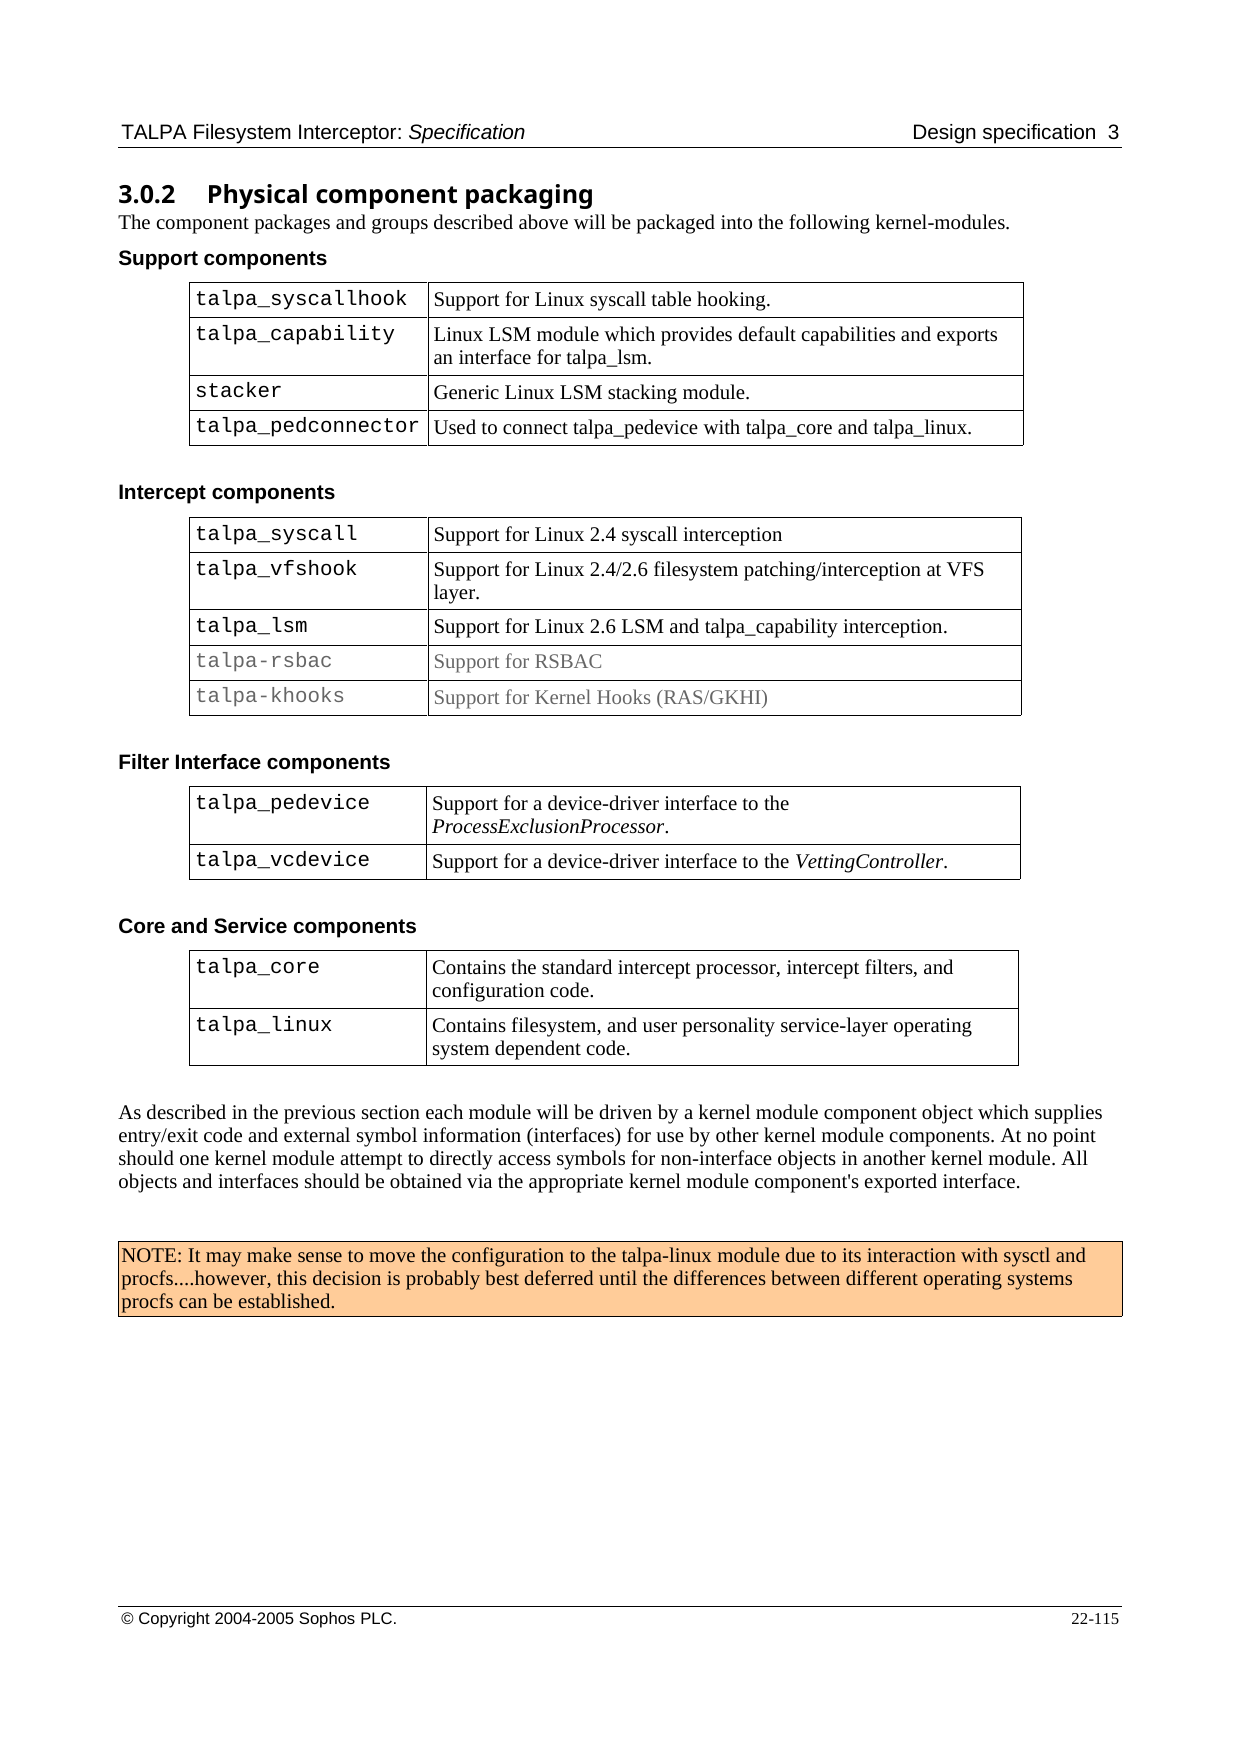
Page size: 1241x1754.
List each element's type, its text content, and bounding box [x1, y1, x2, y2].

table_header talpa_syscallhook [190, 283, 427, 317]
table_header Contains the standard intercept processor, intercept filters, and configuration code. [427, 951, 1018, 1008]
table_cell talpa_vcdevice [190, 845, 426, 879]
table_cell Support for Kernel Hooks (RAS/GKHI) [429, 681, 1021, 715]
text The component packages and groups described above will be packaged into the following kernel-modules. [118, 211, 1122, 234]
table_cell talpa_capability [190, 318, 427, 375]
table_cell Support for Linux 2.6 LSM and talpa_capability interception. [429, 610, 1021, 645]
text As described in the previous section each module will be driven by a kernel module component object which supplies entry/exit code and external symbol information (interfaces) for use by other kernel module components. At no point should one kernel module attempt to directly access symbols for non-interface objects in another kernel module. All objects and interfaces should be obtained via the appropriate kernel module component's exported interface. [118, 1101, 1122, 1193]
text NOTE: It may make sense to move the configuration to the talpa-linux module due to its interaction with sysctl and procfs....however, this decision is probably best deferred until the differences between different operating systems procfs can be established. [119, 1242, 1122, 1316]
table_cell talpa-rsbac [190, 646, 427, 680]
text Intercept components [118, 481, 1122, 504]
table_cell talpa_lsm [190, 610, 427, 645]
table_cell Used to connect talpa_pedevice with talpa_core and talpa_linux. [429, 411, 1023, 445]
table_cell Support for a device-driver interface to the VettingController. [427, 845, 1020, 879]
table_header Support for Linux syscall table hooking. [429, 283, 1023, 317]
table_cell Generic Linux LSM stacking module. [429, 376, 1023, 410]
table_cell talpa_linux [190, 1009, 426, 1065]
text Core and Service components [118, 914, 1122, 938]
text Support components [118, 246, 1122, 269]
table_cell stacker [190, 376, 427, 410]
table_header talpa_syscall [190, 518, 427, 552]
table_cell talpa_vfshook [190, 553, 427, 609]
table_cell talpa-khooks [190, 681, 427, 715]
table_cell Linux LSM module which provides default capabilities and exports an interface for talpa_lsm. [429, 318, 1023, 375]
table_header talpa_core [190, 951, 426, 1008]
table_cell Support for RSBAC [429, 646, 1021, 680]
text Filter Interface components [118, 750, 1122, 774]
table_header Support for a device-driver interface to the ProcessExclusionProcessor. [427, 787, 1020, 844]
table_header Support for Linux 2.4 syscall interception [429, 518, 1021, 552]
subtitle Physical component packaging [118, 177, 1122, 211]
table_cell talpa_pedconnector [190, 411, 427, 445]
table_header talpa_pedevice [190, 787, 426, 844]
table_cell Support for Linux 2.4/2.6 filesystem patching/interception at VFS layer. [429, 553, 1021, 609]
table_cell Contains filesystem, and user personality service-layer operating system dependent code. [427, 1009, 1018, 1065]
